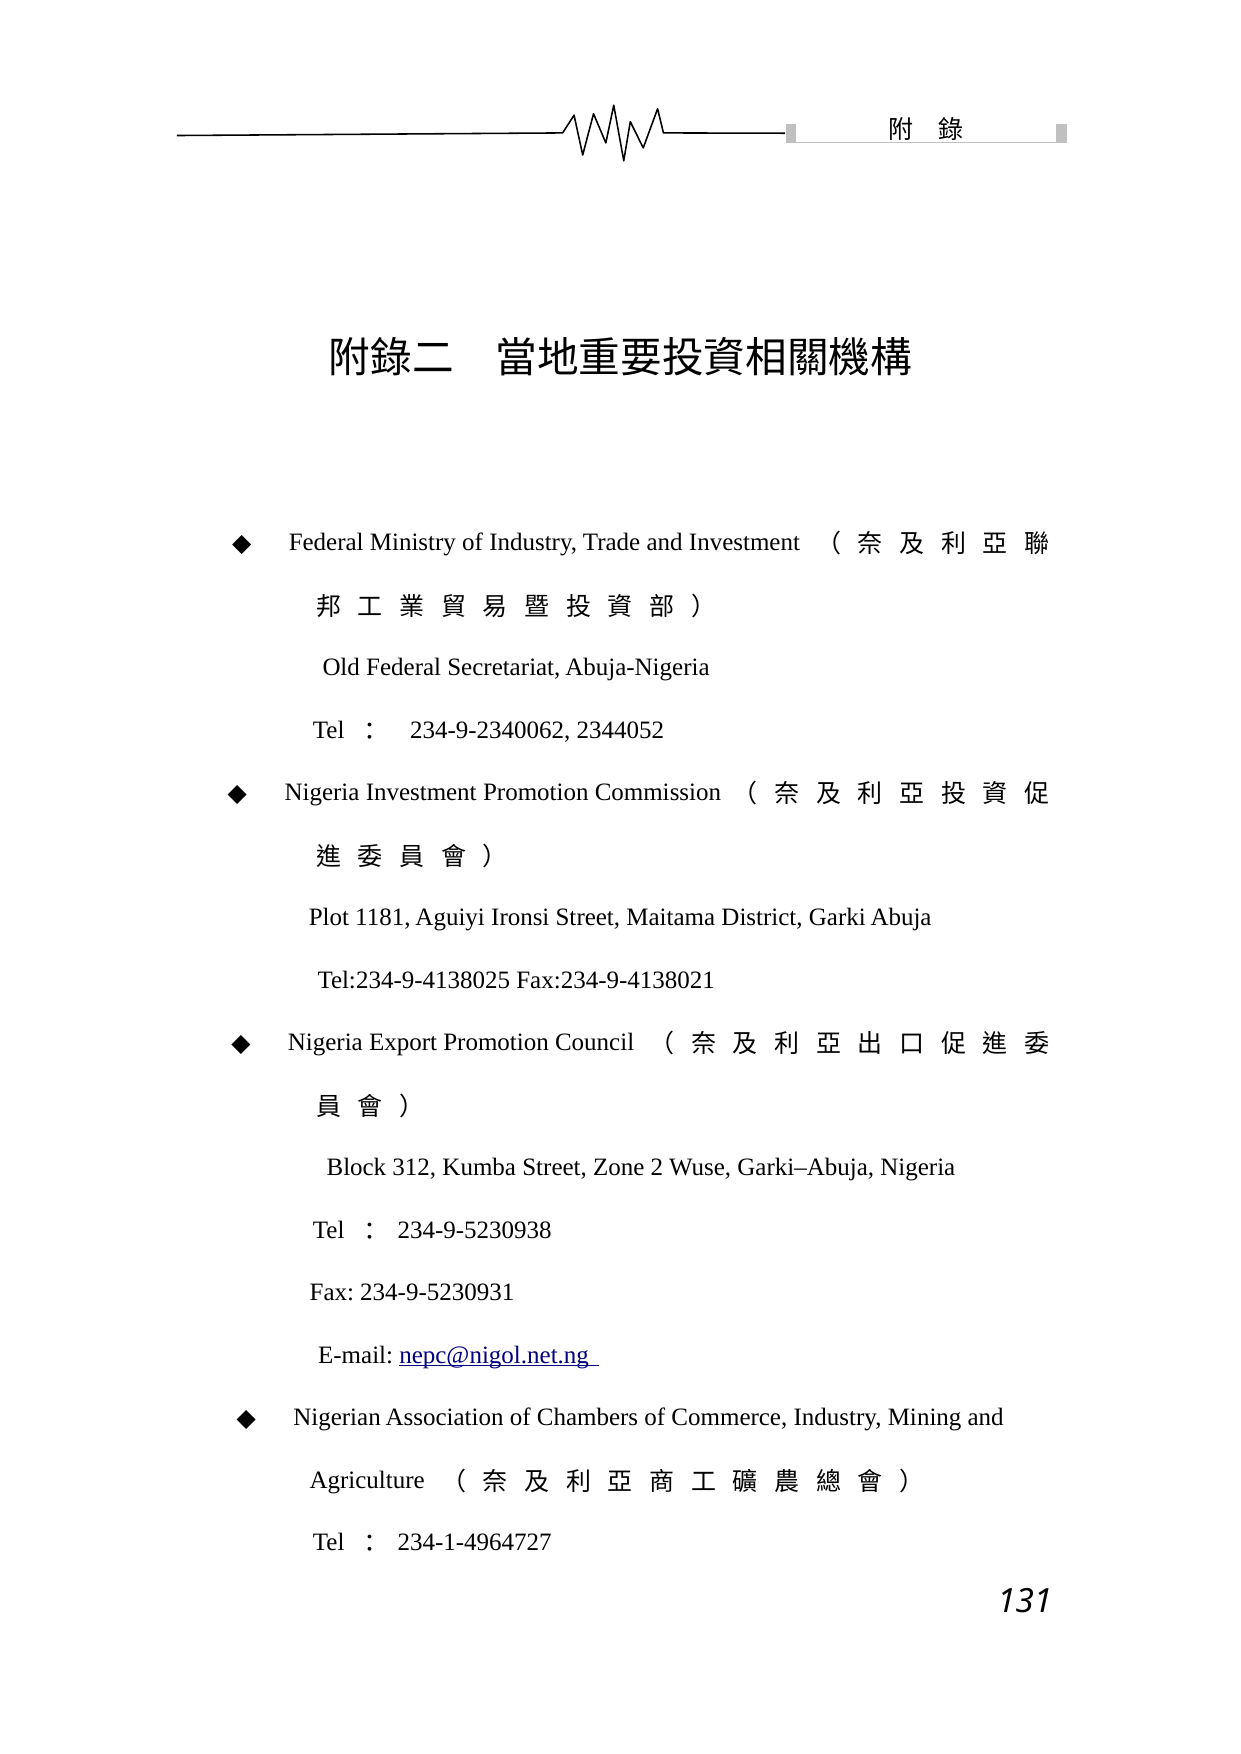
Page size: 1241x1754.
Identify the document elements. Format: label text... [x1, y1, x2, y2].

text Block 312, Kumba Street, Zone 2 Wuse, Garki–Abuja, Nigeria [281, 1125, 1058, 1188]
text ◆ Nigeria Investment Promotion Commission（奈及利亞投資促進委員會） [207, 750, 1058, 875]
text ◆ Nigerian Association of Chambers of Commerce, Industry, Mining and Agriculture （奈及利亞商工礦農總會） [207, 1375, 1058, 1500]
text E-mail: nepc@nigol.net.ng [281, 1313, 1058, 1375]
text Tel：234-9-2340062, 2344052 [281, 688, 1058, 750]
text Plot 1181, Aguiyi Ironsi Street, Maitama District, Garki Abuja [281, 875, 1058, 938]
text Fax: 234-9-5230931 [281, 1250, 1058, 1313]
text Tel：234-1-4964727 [281, 1500, 1058, 1563]
text Old Federal Secretariat, Abuja-Nigeria [281, 625, 1058, 688]
text ◆ Federal Ministry of Industry, Trade and Investment（奈及利亞聯邦工業貿易暨投資部） [207, 500, 1058, 625]
text 附錄二 當地重要投資相關機構 [183, 313, 1058, 375]
text Tel:234-9-4138025 Fax:234-9-4138021 [281, 938, 1058, 1000]
text ◆ Nigeria Export Promotion Council（奈及利亞出口促進委員會） [207, 1000, 1058, 1125]
text Tel：234-9-5230938 [281, 1188, 1058, 1250]
